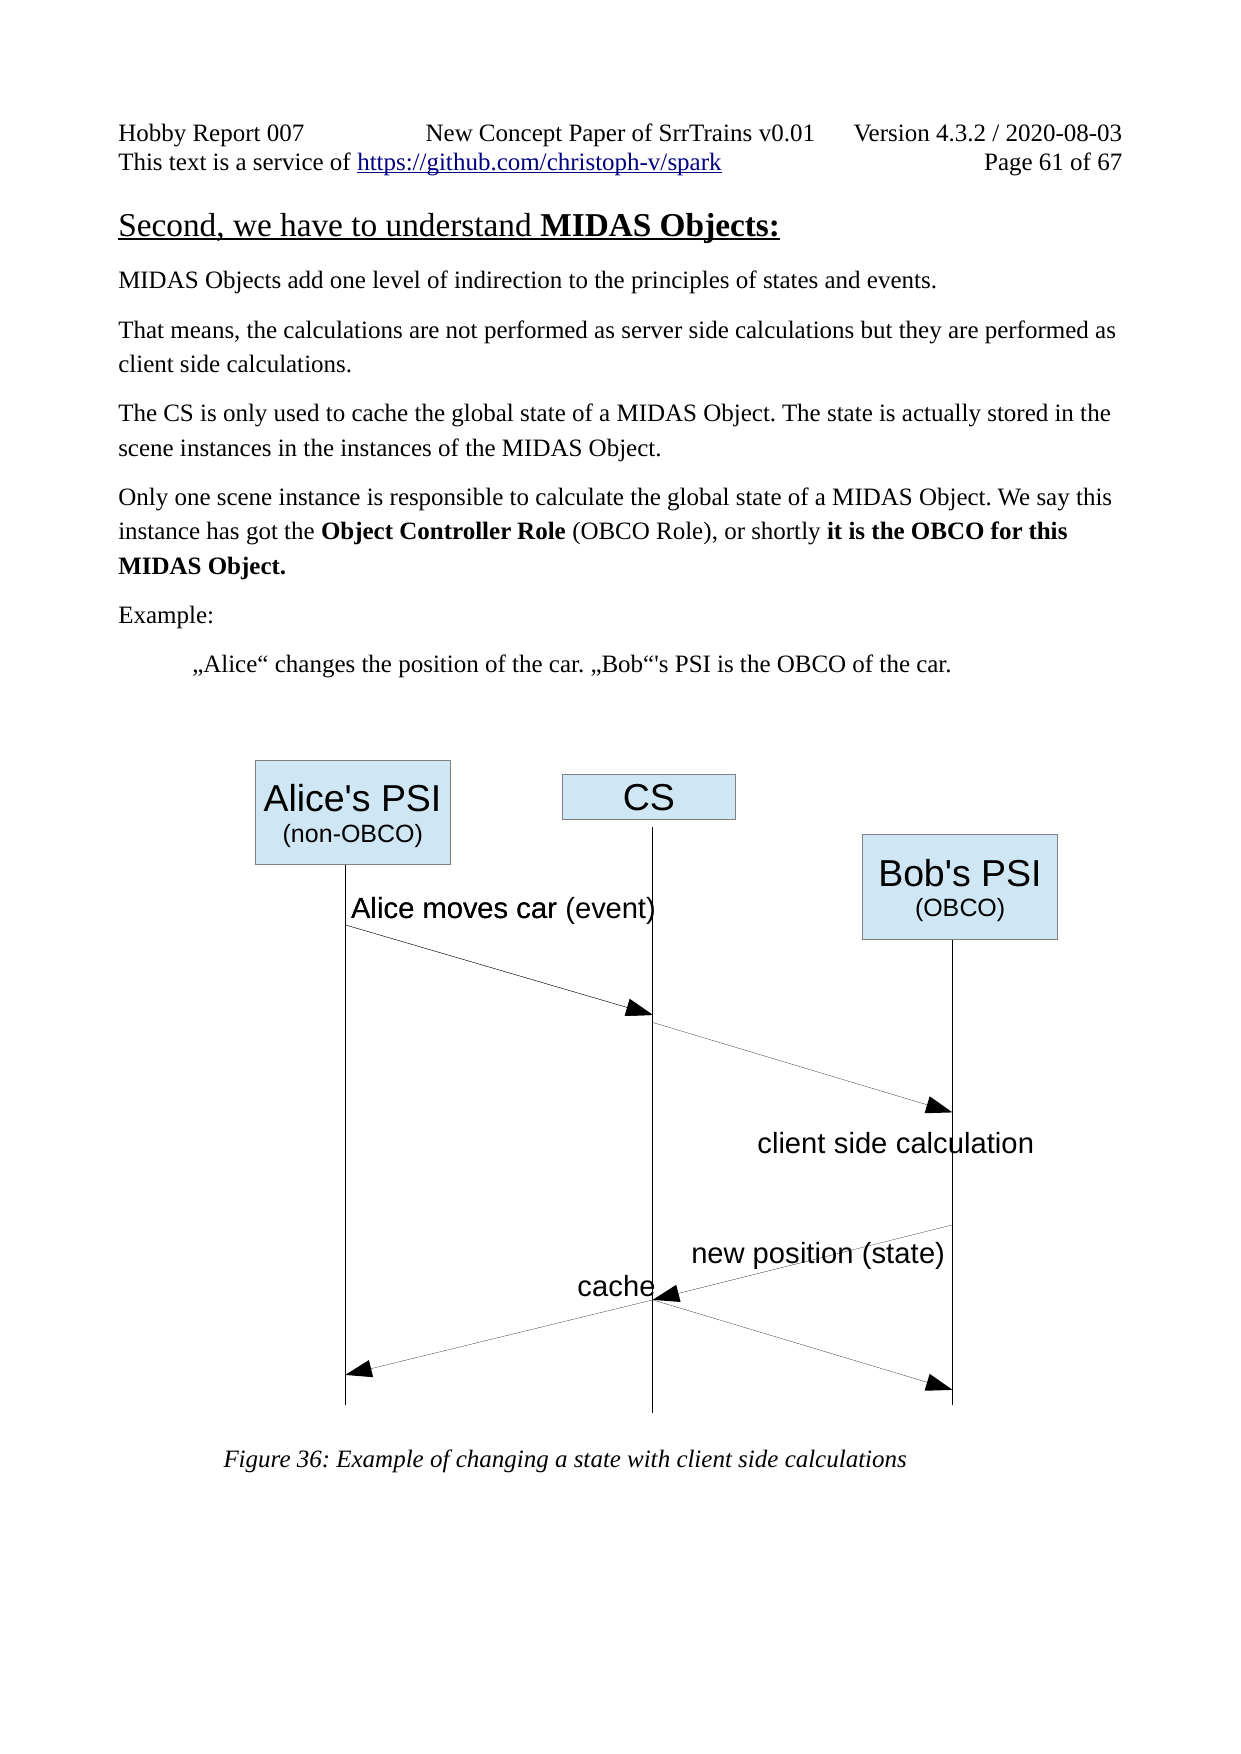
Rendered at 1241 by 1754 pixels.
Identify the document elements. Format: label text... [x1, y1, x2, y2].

text That means, the calculations are not performed as server side calculations but they are performed as client side calculations. [118, 315, 1122, 378]
text Only one scene instance is responsible to calculate the global state of a MIDAS Object. We say this instance has got the Object Controller Role (OBCO Role), or shortly it is the OBCO for this MIDAS Object. [118, 482, 1122, 579]
text Second, we have to understand MIDAS Objects: [118, 205, 1122, 243]
text Example: [118, 600, 1122, 628]
text „Alice“ changes the position of the car. „Bob“'s PSI is the OBCO of the car. [192, 649, 1122, 678]
text MIDAS Objects add one level of indirection to the principles of states and events. [118, 266, 1122, 294]
text Figure 36: Example of changing a state with client side calculations [223, 784, 1092, 1472]
text The CS is only used to cache the global state of a MIDAS Object. The state is actually stored in the scene instances in the instances of the MIDAS Object. [118, 398, 1122, 461]
